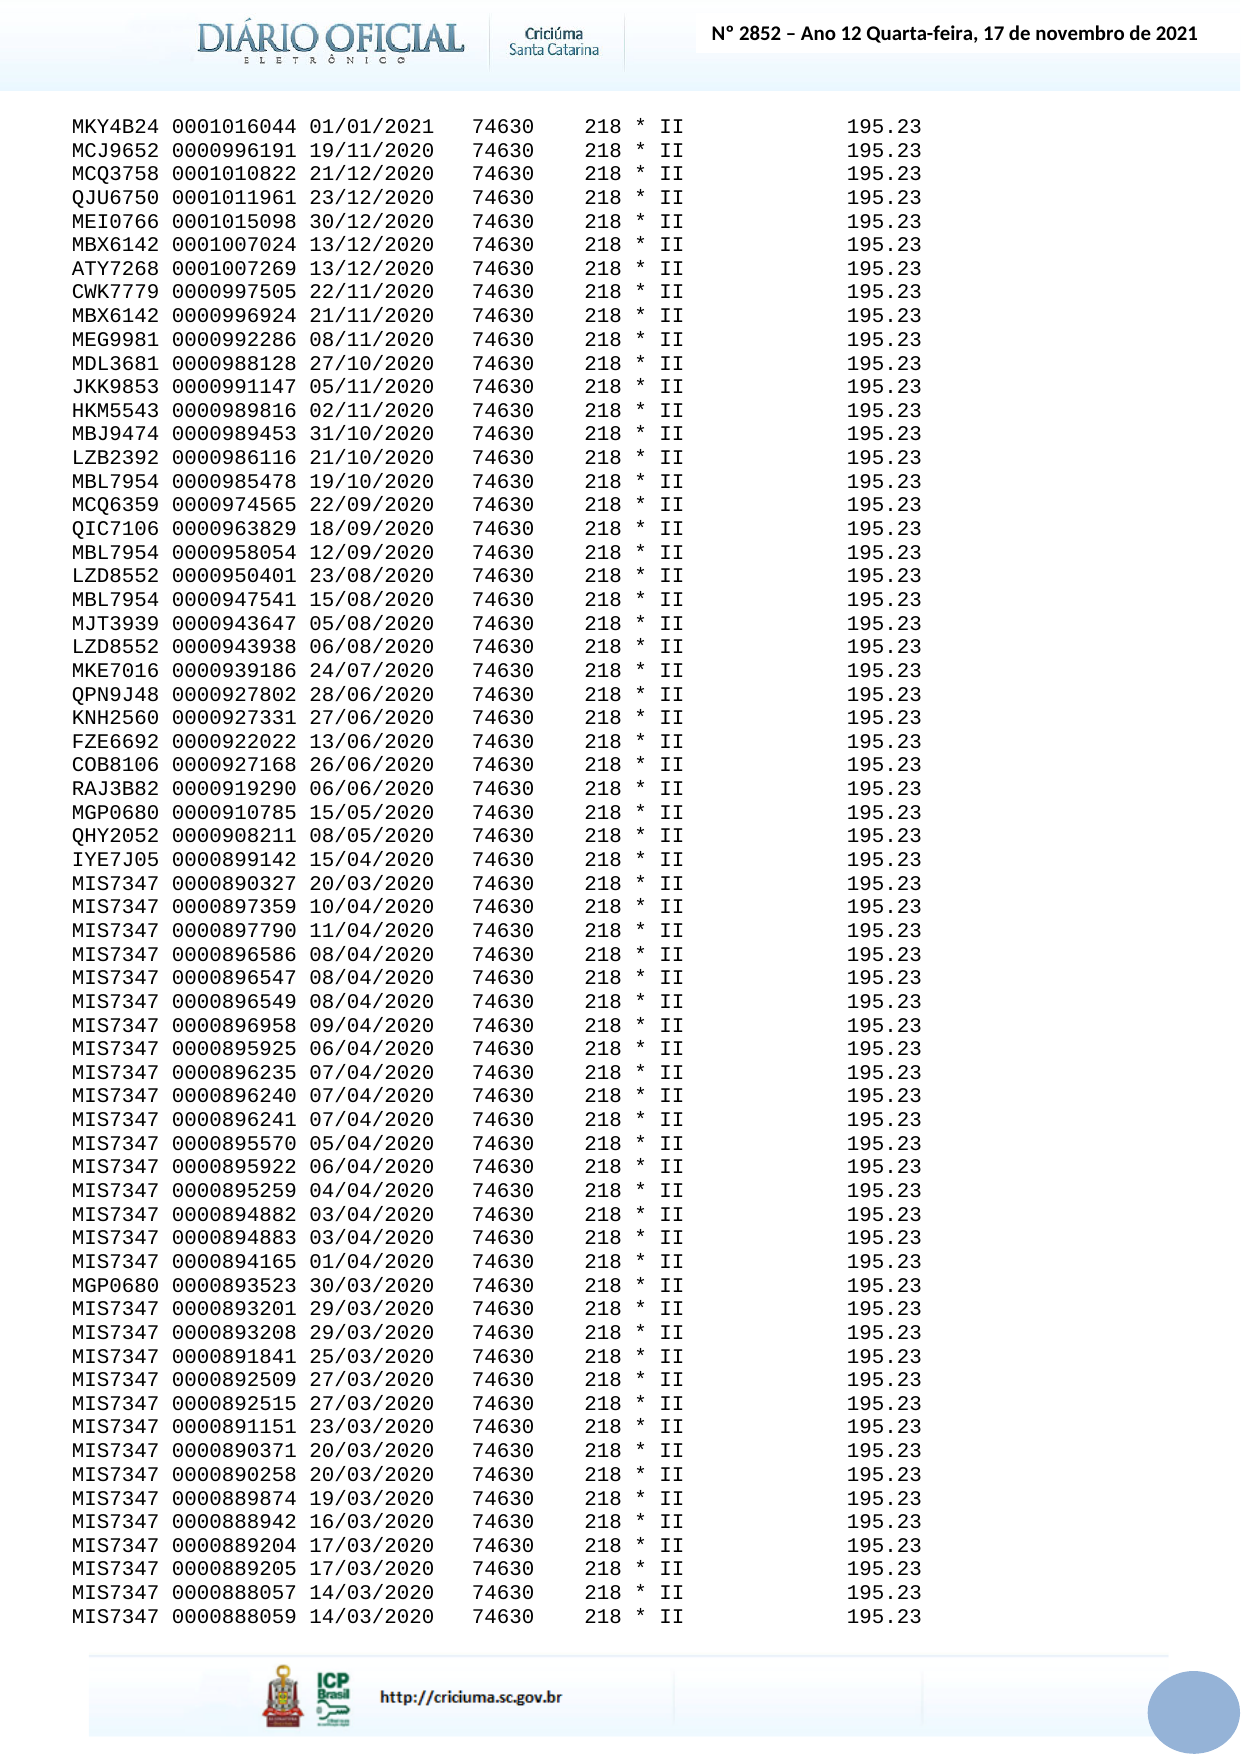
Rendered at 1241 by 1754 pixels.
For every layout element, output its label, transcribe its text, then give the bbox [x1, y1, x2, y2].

text MBX6142 0001007024 13/12/2020 74630 218 * II 195.23 [59, 234, 1181, 258]
text MIS7347 0000896235 07/04/2020 74630 218 * II 195.23 [59, 1062, 1181, 1086]
text MBL7954 0000947541 15/08/2020 74630 218 * II 195.23 [59, 589, 1181, 613]
text MIS7347 0000889205 17/03/2020 74630 218 * II 195.23 [59, 1558, 1181, 1582]
text MBX6142 0000996924 21/11/2020 74630 218 * II 195.23 [59, 305, 1181, 329]
text MIS7347 0000894165 01/04/2020 74630 218 * II 195.23 [59, 1251, 1181, 1275]
text MIS7347 0000895570 05/04/2020 74630 218 * II 195.23 [59, 1133, 1181, 1156]
text MCQ6359 0000974565 22/09/2020 74630 218 * II 195.23 [59, 494, 1181, 518]
text MDL3681 0000988128 27/10/2020 74630 218 * II 195.23 [59, 352, 1181, 376]
text MIS7347 0000891841 25/03/2020 74630 218 * II 195.23 [59, 1346, 1181, 1369]
text MIS7347 0000895259 04/04/2020 74630 218 * II 195.23 [59, 1180, 1181, 1204]
text MCQ3758 0001010822 21/12/2020 74630 218 * II 195.23 [59, 163, 1181, 187]
text MIS7347 0000893208 29/03/2020 74630 218 * II 195.23 [59, 1322, 1181, 1346]
text MIS7347 0000896549 08/04/2020 74630 218 * II 195.23 [59, 991, 1181, 1014]
text MIS7347 0000896240 07/04/2020 74630 218 * II 195.23 [59, 1086, 1181, 1109]
text MIS7347 0000897359 10/04/2020 74630 218 * II 195.23 [59, 896, 1181, 920]
text MIS7347 0000896586 08/04/2020 74630 218 * II 195.23 [59, 944, 1181, 967]
text MIS7347 0000888059 14/03/2020 74630 218 * II 195.23 [59, 1606, 1181, 1629]
text MBJ9474 0000989453 31/10/2020 74630 218 * II 195.23 [59, 423, 1181, 447]
text MKY4B24 0001016044 01/01/2021 74630 218 * II 195.23 [59, 116, 1181, 140]
text MCJ9652 0000996191 19/11/2020 74630 218 * II 195.23 [59, 140, 1181, 163]
text LZB2392 0000986116 21/10/2020 74630 218 * II 195.23 [59, 447, 1181, 471]
text MEI0766 0001015098 30/12/2020 74630 218 * II 195.23 [59, 211, 1181, 234]
text CWK7779 0000997505 22/11/2020 74630 218 * II 195.23 [59, 282, 1181, 305]
text FZE6692 0000922022 13/06/2020 74630 218 * II 195.23 [59, 731, 1181, 754]
text IYE7J05 0000899142 15/04/2020 74630 218 * II 195.23 [59, 849, 1181, 873]
text QHY2052 0000908211 08/05/2020 74630 218 * II 195.23 [59, 825, 1181, 849]
text MIS7347 0000894882 03/04/2020 74630 218 * II 195.23 [59, 1204, 1181, 1227]
text MIS7347 0000889874 19/03/2020 74630 218 * II 195.23 [59, 1487, 1181, 1511]
text MBL7954 0000985478 19/10/2020 74630 218 * II 195.23 [59, 471, 1181, 494]
text MIS7347 0000889204 17/03/2020 74630 218 * II 195.23 [59, 1535, 1181, 1558]
text MIS7347 0000892515 27/03/2020 74630 218 * II 195.23 [59, 1393, 1181, 1417]
text MIS7347 0000894883 03/04/2020 74630 218 * II 195.23 [59, 1227, 1181, 1251]
text MIS7347 0000888942 16/03/2020 74630 218 * II 195.23 [59, 1511, 1181, 1535]
text COB8106 0000927168 26/06/2020 74630 218 * II 195.23 [59, 754, 1181, 778]
text MIS7347 0000895925 06/04/2020 74630 218 * II 195.23 [59, 1038, 1181, 1062]
text MKE7016 0000939186 24/07/2020 74630 218 * II 195.23 [59, 660, 1181, 683]
text MGP0680 0000893523 30/03/2020 74630 218 * II 195.23 [59, 1275, 1181, 1298]
text RAJ3B82 0000919290 06/06/2020 74630 218 * II 195.23 [59, 778, 1181, 802]
text MIS7347 0000890258 20/03/2020 74630 218 * II 195.23 [59, 1464, 1181, 1487]
text LZD8552 0000943938 06/08/2020 74630 218 * II 195.23 [59, 636, 1181, 660]
text JKK9853 0000991147 05/11/2020 74630 218 * II 195.23 [59, 376, 1181, 400]
text ATY7268 0001007269 13/12/2020 74630 218 * II 195.23 [59, 258, 1181, 282]
text MGP0680 0000910785 15/05/2020 74630 218 * II 195.23 [59, 802, 1181, 825]
text LZD8552 0000950401 23/08/2020 74630 218 * II 195.23 [59, 565, 1181, 589]
text MIS7347 0000896547 08/04/2020 74630 218 * II 195.23 [59, 967, 1181, 991]
text QIC7106 0000963829 18/09/2020 74630 218 * II 195.23 [59, 518, 1181, 542]
text HKM5543 0000989816 02/11/2020 74630 218 * II 195.23 [59, 400, 1181, 423]
text QPN9J48 0000927802 28/06/2020 74630 218 * II 195.23 [59, 683, 1181, 707]
text MIS7347 0000895922 06/04/2020 74630 218 * II 195.23 [59, 1156, 1181, 1180]
text MIS7347 0000896958 09/04/2020 74630 218 * II 195.23 [59, 1014, 1181, 1038]
text MIS7347 0000888057 14/03/2020 74630 218 * II 195.23 [59, 1582, 1181, 1606]
text MIS7347 0000891151 23/03/2020 74630 218 * II 195.23 [59, 1417, 1181, 1440]
text KNH2560 0000927331 27/06/2020 74630 218 * II 195.23 [59, 707, 1181, 731]
text MIS7347 0000896241 07/04/2020 74630 218 * II 195.23 [59, 1109, 1181, 1133]
text MIS7347 0000892509 27/03/2020 74630 218 * II 195.23 [59, 1369, 1181, 1393]
text MIS7347 0000890327 20/03/2020 74630 218 * II 195.23 [59, 873, 1181, 896]
text MJT3939 0000943647 05/08/2020 74630 218 * II 195.23 [59, 613, 1181, 636]
text MEG9981 0000992286 08/11/2020 74630 218 * II 195.23 [59, 329, 1181, 352]
text MIS7347 0000890371 20/03/2020 74630 218 * II 195.23 [59, 1440, 1181, 1464]
text QJU6750 0001011961 23/12/2020 74630 218 * II 195.23 [59, 187, 1181, 211]
text MIS7347 0000897790 11/04/2020 74630 218 * II 195.23 [59, 920, 1181, 944]
text MBL7954 0000958054 12/09/2020 74630 218 * II 195.23 [59, 542, 1181, 565]
text MIS7347 0000893201 29/03/2020 74630 218 * II 195.23 [59, 1298, 1181, 1322]
